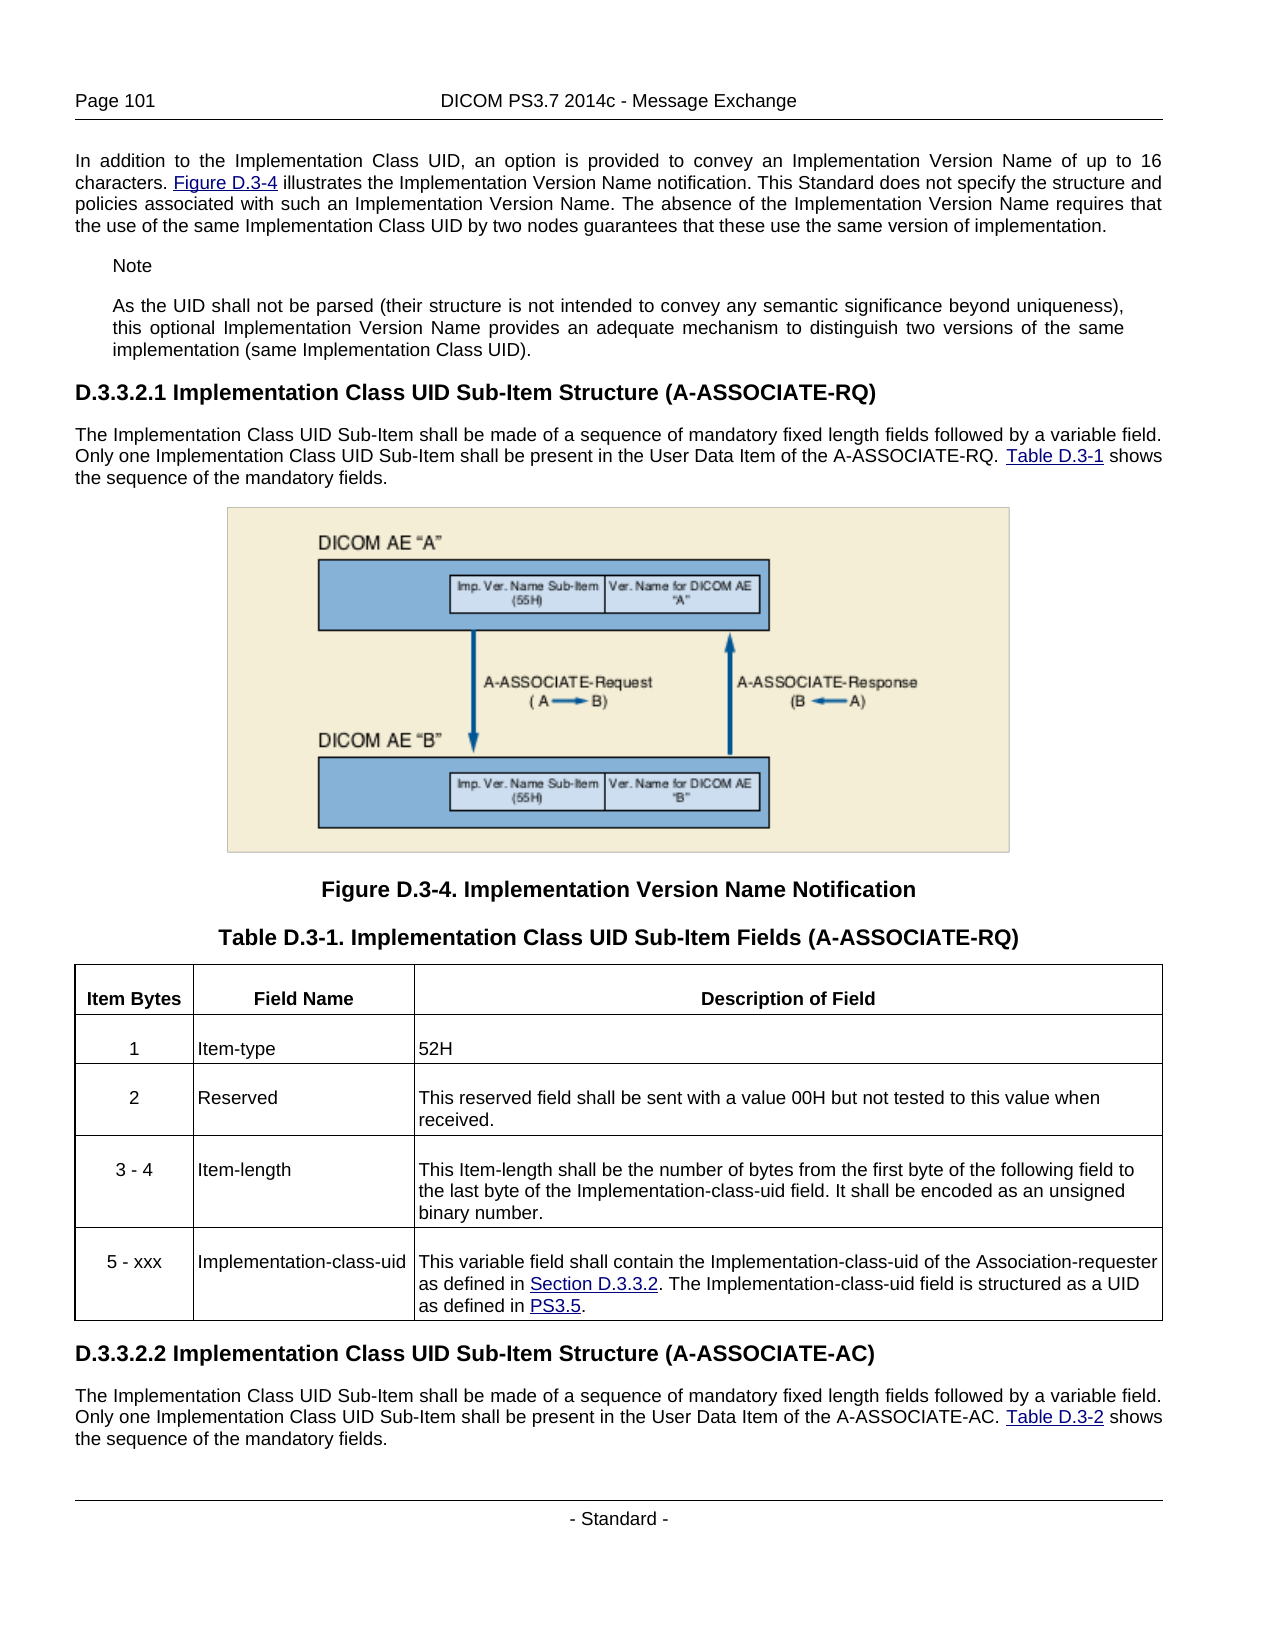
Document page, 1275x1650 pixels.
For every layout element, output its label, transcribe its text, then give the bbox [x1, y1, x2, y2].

table_cell 52H [415, 1015, 1162, 1063]
table_header Description of Field [415, 965, 1162, 1013]
table_header Item Bytes [76, 965, 193, 1013]
text D.3.3.2.1 Implementation Class UID Sub-Item Structure (A-ASSOCIATE-RQ) [75, 379, 1162, 404]
table_cell Item-length [194, 1136, 414, 1227]
text Note [112, 255, 1125, 277]
text As the UID shall not be parsed (their structure is not intended to convey any semantic significance beyond uniqueness), this optional Implementation Version Name provides an adequate mechanism to distinguish two versions of the same implementation (same Implementation Class UID). [112, 295, 1125, 360]
text The Implementation Class UID Sub-Item shall be made of a sequence of mandatory fixed length fields followed by a variable field. Only one Implementation Class UID Sub-Item shall be present in the User Data Item of the A-ASSOCIATE-AC. Table D.3-2 shows the sequence of the mandatory fields. [75, 1384, 1162, 1449]
table_cell 2 [76, 1064, 193, 1134]
table_cell This variable field shall contain the Implementation-class-uid of the Association-requester as defined in Section D.3.3.2. The Implementation-class-uid field is structured as a UID as defined in PS3.5. [415, 1228, 1162, 1320]
text D.3.3.2.2 Implementation Class UID Sub-Item Structure (A-ASSOCIATE-AC) [75, 1340, 1162, 1366]
table_cell This Item-length shall be the number of bytes from the first byte of the following field to the last byte of the Implementation-class-uid field. It shall be encoded as an unsigned binary number. [415, 1136, 1162, 1227]
text In addition to the Implementation Class UID, an option is provided to convey an Implementation Version Name of up to 16 characters. Figure D.3-4 illustrates the Implementation Version Name notification. This Standard does not specify the structure and policies associated with such an Implementation Version Name. The absence of the Implementation Version Name requires that the use of the same Implementation Class UID by two nodes guarantees that these use the same version of implementation. [75, 150, 1162, 236]
table_cell 3 - 4 [76, 1136, 193, 1227]
text Figure D.3-4. Implementation Version Name Notification [75, 876, 1162, 902]
table_cell 1 [76, 1015, 193, 1063]
table_cell Item-type [194, 1015, 414, 1063]
text Table D.3-1. Implementation Class UID Sub-Item Fields (A-ASSOCIATE-RQ) [75, 924, 1162, 950]
table_cell 5 - xxx [76, 1228, 193, 1320]
picture [226, 506, 1011, 854]
table_cell Implementation-class-uid [194, 1228, 414, 1320]
text The Implementation Class UID Sub-Item shall be made of a sequence of mandatory fixed length fields followed by a variable field. Only one Implementation Class UID Sub-Item shall be present in the User Data Item of the A-ASSOCIATE-RQ. Table D.3-1 shows the sequence of the mandatory fields. [75, 423, 1162, 488]
table_header Field Name [194, 965, 414, 1013]
table_cell Reserved [194, 1064, 414, 1134]
table_cell This reserved field shall be sent with a value 00H but not tested to this value when received. [415, 1064, 1162, 1134]
